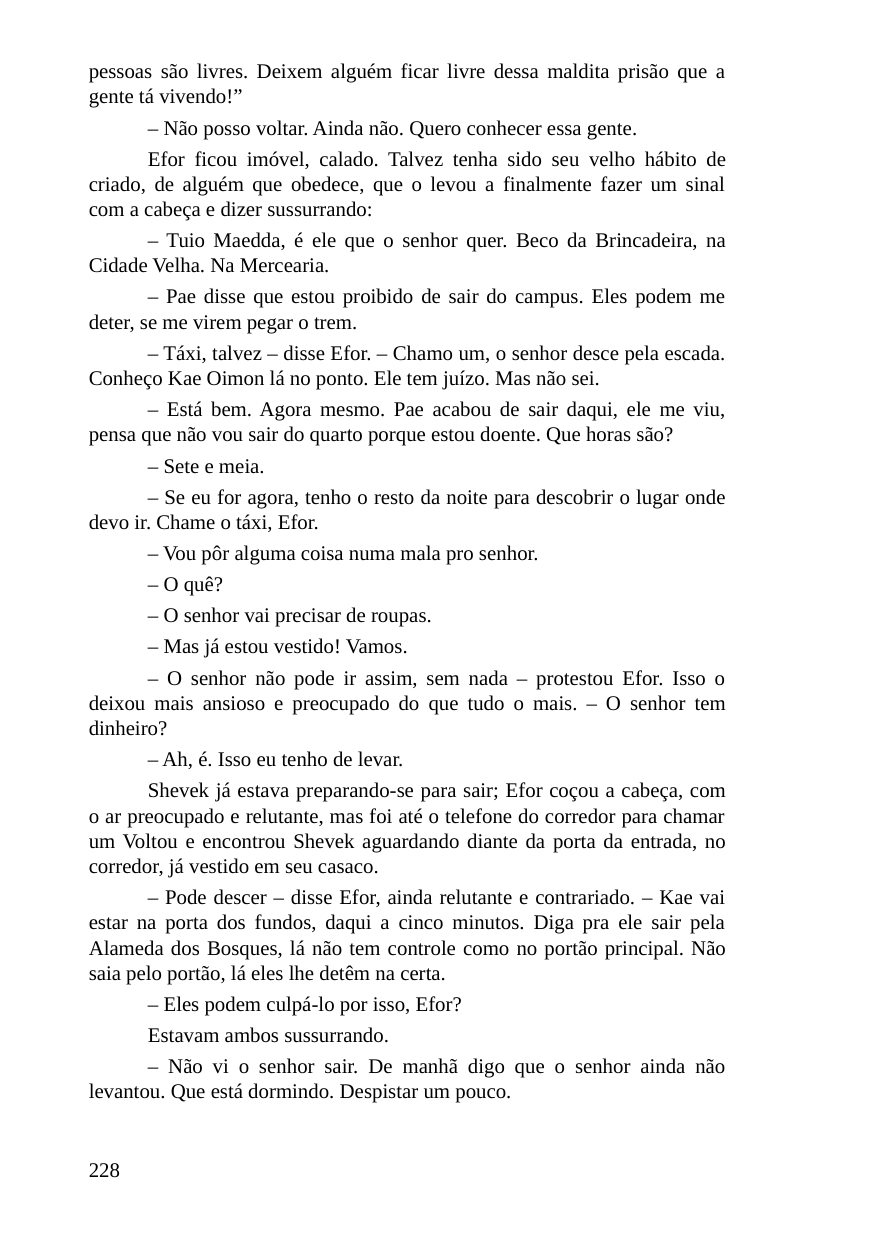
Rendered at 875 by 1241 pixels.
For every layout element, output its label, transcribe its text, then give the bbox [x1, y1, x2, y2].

text – O senhor não pode ir assim, sem nada – protestou Efor. Isso o deixou mais ansioso e preocupado do que tudo o mais. – O senhor tem dinheiro? [88, 666, 726, 740]
text – Mas já estou vestido! Vamos. [88, 634, 726, 658]
text – O senhor vai precisar de roupas. [88, 603, 726, 627]
text Estavam ambos sussurrando. [88, 1023, 726, 1047]
text – Vou pôr alguma coisa numa mala pro senhor. [88, 541, 726, 565]
text – Táxi, talvez – disse Efor. – Chamo um, o senhor desce pela escada. Conheço Kae Oimon lá no ponto. Ele tem juízo. Mas não sei. [88, 341, 726, 390]
text Shevek já estava preparando-se para sair; Efor coçou a cabeça, com o ar preocupado e relutante, mas foi até o telefone do corredor para chamar um Voltou e encontrou Shevek aguardando diante da porta da entrada, no corredor, já vestido em seu casaco. [88, 778, 726, 878]
text – Não vi o senhor sair. De manhã digo que o senhor ainda não levantou. Que está dormindo. Despistar um pouco. [88, 1054, 726, 1103]
text – Eles podem culpá-lo por isso, Efor? [88, 992, 726, 1016]
text – Pae disse que estou proibido de sair do campus. Eles podem me deter, se me virem pegar o trem. [88, 284, 726, 334]
text pessoas são livres. Deixem alguém ficar livre dessa maldita prisão que a gente tá vivendo!” [88, 59, 726, 108]
text – Se eu for agora, tenho o resto da noite para descobrir o lugar onde devo ir. Chame o táxi, Efor. [88, 485, 726, 534]
text – Está bem. Agora mesmo. Pae acabou de sair daqui, ele me viu, pensa que não vou sair do quarto porque estou doente. Que horas são? [88, 397, 726, 446]
text – Pode descer – disse Efor, ainda relutante e contrariado. – Kae vai estar na porta dos fundos, daqui a cinco minutos. Diga pra ele sair pela Alameda dos Bosques, lá não tem controle como no portão principal. Não saia pelo portão, lá eles lhe detêm na certa. [88, 885, 726, 985]
text – Sete e meia. [88, 453, 726, 478]
text – Ah, é. Isso eu tenho de levar. [88, 747, 726, 771]
text – O quê? [88, 572, 726, 596]
text Efor ficou imóvel, calado. Talvez tenha sido seu velho hábito de criado, de alguém que obedece, que o levou a finalmente fazer um sinal com a cabeça e dizer sussurrando: [88, 147, 726, 221]
text – Não posso voltar. Ainda não. Quero conhecer essa gente. [88, 115, 726, 139]
text – Tuio Maedda, é ele que o senhor quer. Beco da Brincadeira, na Cidade Velha. Na Mercearia. [88, 228, 726, 277]
